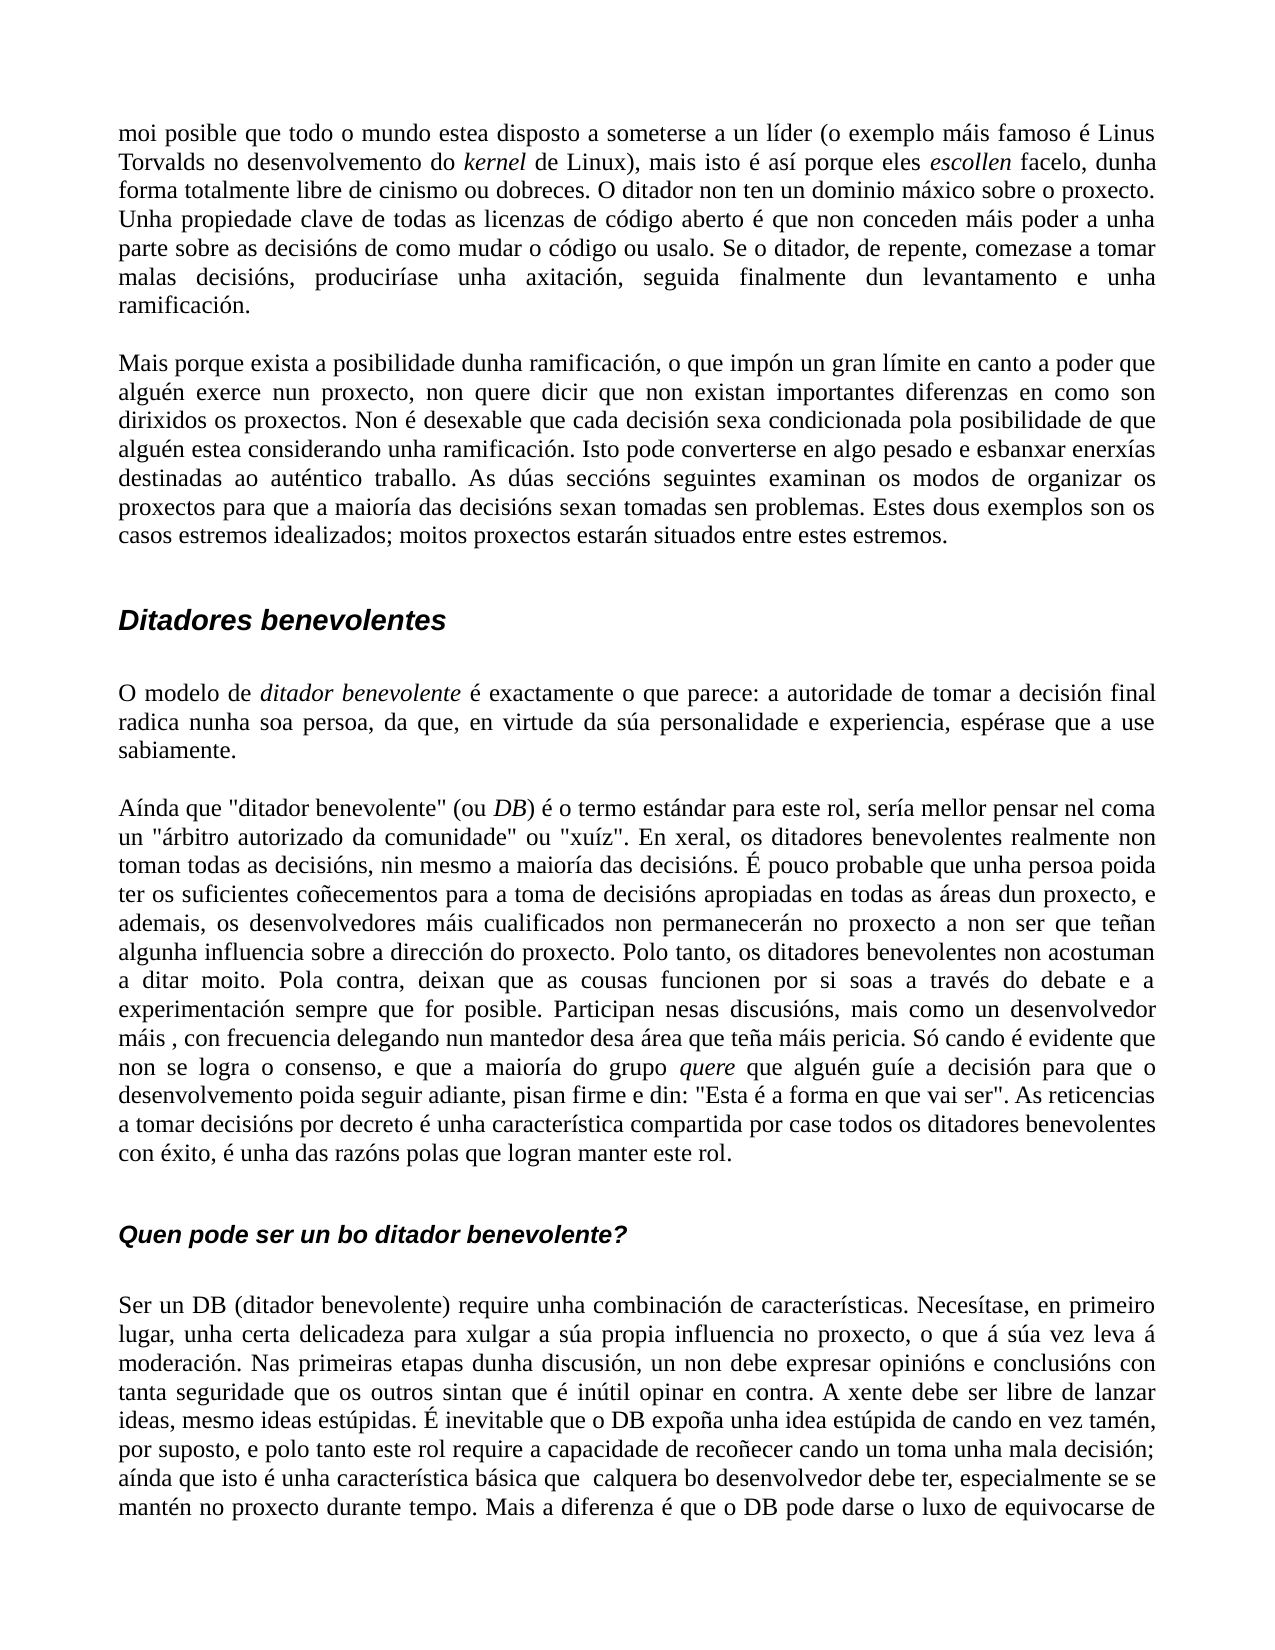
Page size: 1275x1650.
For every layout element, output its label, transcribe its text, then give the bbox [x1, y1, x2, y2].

text O modelo de ditador benevolente é exactamente o que parece: a autoridade de tomar a decisión final radica nunha soa persoa, da que, en virtude da súa personalidade e experiencia, espérase que a use sabiamente. [118, 678, 1157, 764]
subtitle Quen pode ser un bo ditador benevolente? [118, 1220, 1157, 1249]
subtitle Ditadores benevolentes [118, 603, 1157, 637]
text Aínda que "ditador benevolente" (ou DB) é o termo estándar para este rol, sería mellor pensar nel coma un "árbitro autorizado da comunidade" ou "xuíz". En xeral, os ditadores benevolentes realmente non toman todas as decisións, nin mesmo a maioría das decisións. É pouco probable que unha persoa poida ter os suficientes coñecementos para a toma de decisións apropiadas en todas as áreas dun proxecto, e ademais, os desenvolvedores máis cualificados non permanecerán no proxecto a non ser que teñan algunha influencia sobre a dirección do proxecto. Polo tanto, os ditadores benevolentes non acostuman a ditar moito. Pola contra, deixan que as cousas funcionen por si soas a través do debate e a experimentación sempre que for posible. Participan nesas discusións, mais como un desenvolvedor máis , con frecuencia delegando nun mantedor desa área que teña máis pericia. Só cando é evidente que non se logra o consenso, e que a maioría do grupo quere que alguén guíe a decisión para que o desenvolvemento poida seguir adiante, pisan firme e din: "Esta é a forma en que vai ser". As reticencias a tomar decisións por decreto é unha característica compartida por case todos os ditadores benevolentes con éxito, é unha das razóns polas que logran manter este rol. [118, 793, 1157, 1167]
text Mais porque exista a posibilidade dunha ramificación, o que impón un gran límite en canto a poder que alguén exerce nun proxecto, non quere dicir que non existan importantes diferenzas en como son dirixidos os proxectos. Non é desexable que cada decisión sexa condicionada pola posibilidade de que alguén estea considerando unha ramificación. Isto pode converterse en algo pesado e esbanxar enerxías destinadas ao auténtico traballo. As dúas seccións seguintes examinan os modos de organizar os proxectos para que a maioría das decisións sexan tomadas sen problemas. Estes dous exemplos son os casos estremos idealizados; moitos proxectos estarán situados entre estes estremos. [118, 348, 1157, 549]
text Ser un DB (ditador benevolente) require unha combinación de características. Necesítase, en primeiro lugar, unha certa delicadeza para xulgar a súa propia influencia no proxecto, o que á súa vez leva á moderación. Nas primeiras etapas dunha discusión, un non debe expresar opinións e conclusións con tanta seguridade que os outros sintan que é inútil opinar en contra. A xente debe ser libre de lanzar ideas, mesmo ideas estúpidas. É inevitable que o DB expoña unha idea estúpida de cando en vez tamén, por suposto, e polo tanto este rol require a capacidade de recoñecer cando un toma unha mala decisión; aínda que isto é unha característica básica que calquera bo desenvolvedor debe ter, especialmente se se mantén no proxecto durante tempo. Mais a diferenza é que o DB pode darse o luxo de equivocarse de [118, 1290, 1157, 1520]
text moi posible que todo o mundo estea disposto a someterse a un líder (o exemplo máis famoso é Linus Torvalds no desenvolvemento do kernel de Linux), mais isto é así porque eles escollen facelo, dunha forma totalmente libre de cinismo ou dobreces. O ditador non ten un dominio máxico sobre o proxecto. Unha propiedade clave de todas as licenzas de código aberto é que non conceden máis poder a unha parte sobre as decisións de como mudar o código ou usalo. Se o ditador, de repente, comezase a tomar malas decisións, produciríase unha axitación, seguida finalmente dun levantamento e unha ramificación. [118, 118, 1157, 319]
